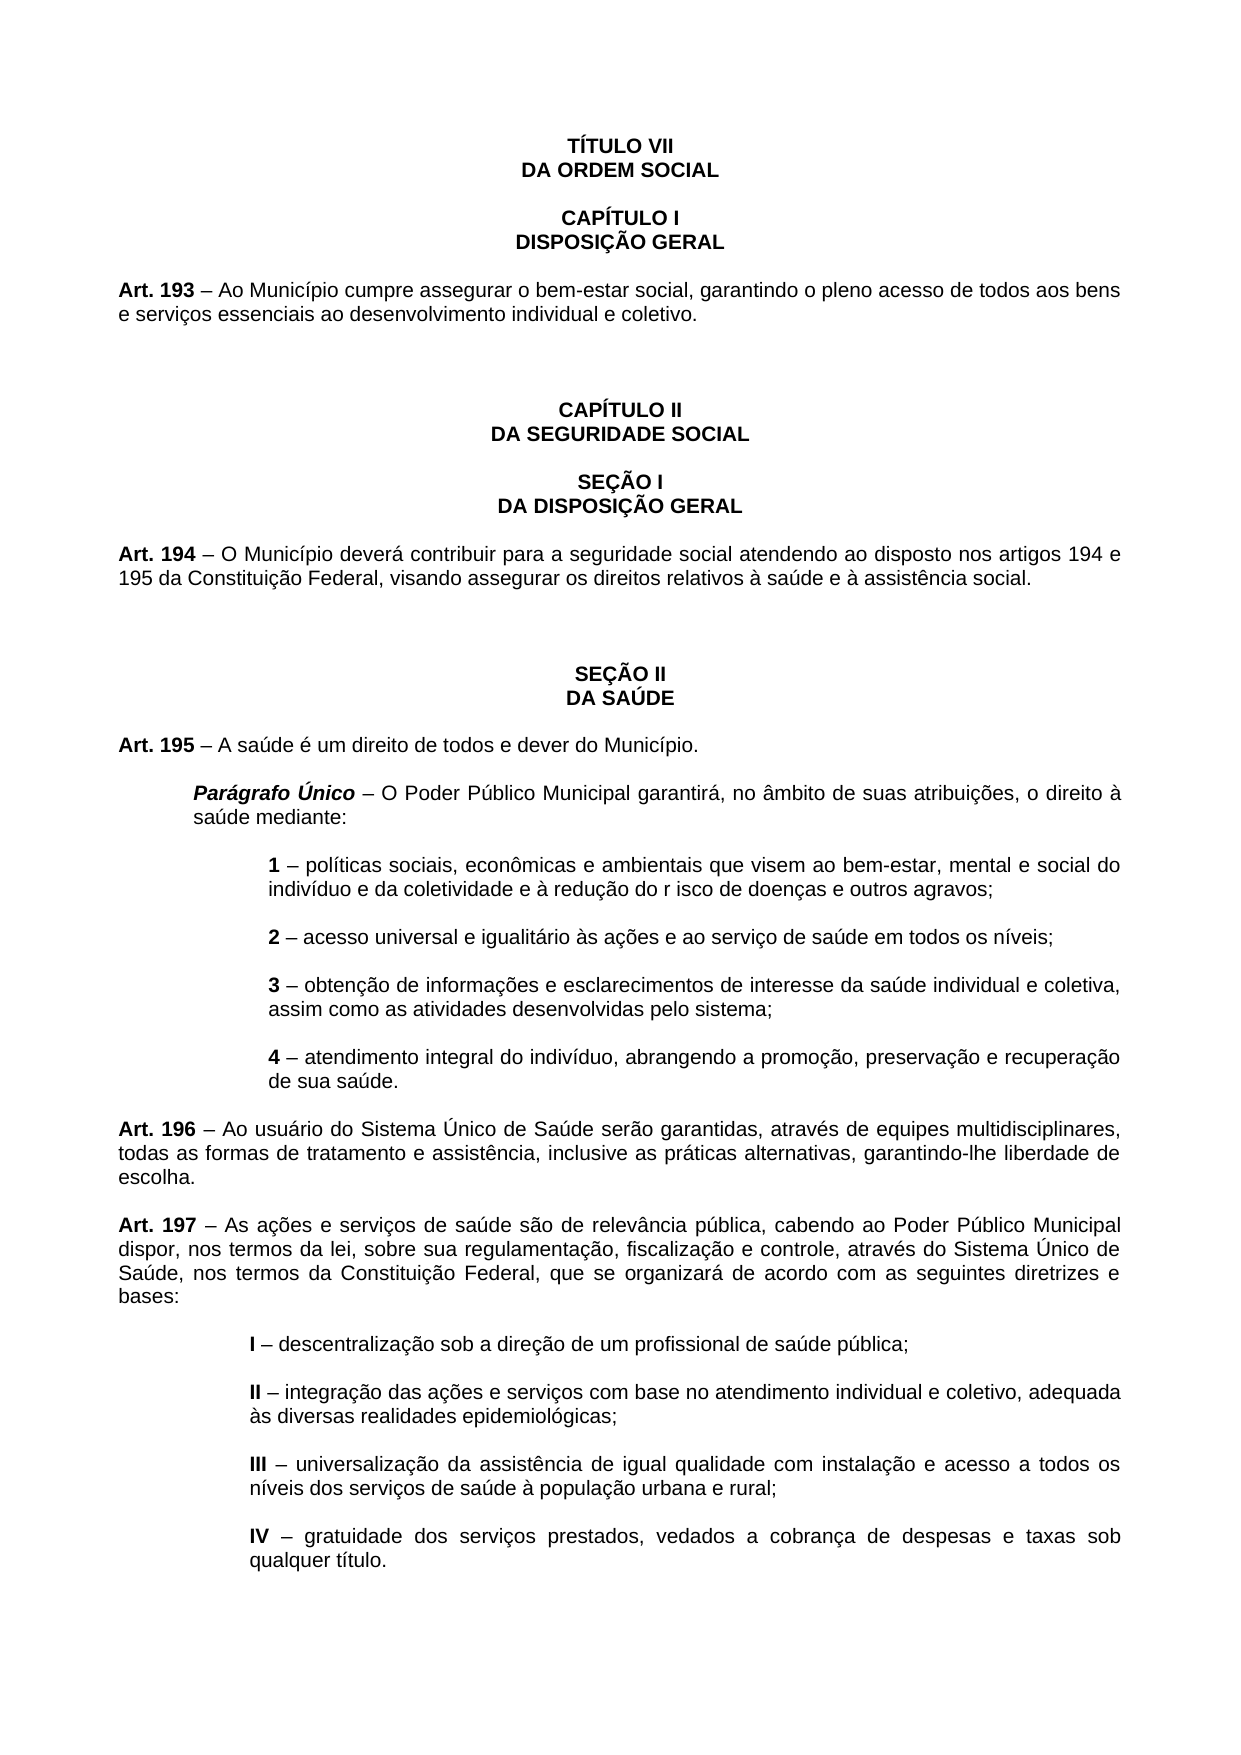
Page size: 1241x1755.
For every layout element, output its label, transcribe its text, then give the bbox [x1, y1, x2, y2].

text Art. 197 – As ações e serviços de saúde são de relevância pública, cabendo ao Poder Público Municipal dispor, nos termos da lei, sobre sua regulamentação, fiscalização e controle, através do Sistema Único de Saúde, nos termos da Constituição Federal, que se organizará de acordo com as seguintes diretrizes e bases: [118, 1212, 1122, 1308]
text DA SEGURIDADE SOCIAL [118, 422, 1122, 446]
text Parágrafo Único – O Poder Público Municipal garantirá, no âmbito de suas atribuições, o direito à saúde mediante: [193, 781, 1122, 829]
text Art. 194 – O Município deverá contribuir para a seguridade social atendendo ao disposto nos artigos 194 e 195 da Constituição Federal, visando assegurar os direitos relativos à saúde e à assistência social. [118, 542, 1122, 589]
text SEÇÃO I [118, 470, 1122, 494]
text 1 – políticas sociais, econômicas e ambientais que visem ao bem-estar, mental e social do indivíduo e da coletividade e à redução do r isco de doenças e outros agravos; [268, 853, 1122, 901]
text Art. 195 – A saúde é um direito de todos e dever do Município. [118, 733, 1122, 757]
text II – integração das ações e serviços com base no atendimento individual e coletivo, adequada às diversas realidades epidemiológicas; [249, 1380, 1122, 1428]
text DA SAÚDE [118, 685, 1122, 709]
text 2 – acesso universal e igualitário às ações e ao serviço de saúde em todos os níveis; [268, 925, 1122, 949]
text 3 – obtenção de informações e esclarecimentos de interesse da saúde individual e coletiva, assim como as atividades desenvolvidas pelo sistema; [268, 973, 1122, 1021]
text Art. 196 – Ao usuário do Sistema Único de Saúde serão garantidas, através de equipes multidisciplinares, todas as formas de tratamento e assistência, inclusive as práticas alternativas, garantindo-lhe liberdade de escolha. [118, 1117, 1122, 1188]
text DA ORDEM SOCIAL [118, 158, 1122, 182]
text CAPÍTULO II [118, 398, 1122, 422]
text DISPOSIÇÃO GERAL [118, 230, 1122, 254]
text IV – gratuidade dos serviços prestados, vedados a cobrança de despesas e taxas sob qualquer título. [249, 1524, 1122, 1572]
text SEÇÃO II [118, 661, 1122, 685]
text Art. 193 – Ao Município cumpre assegurar o bem-estar social, garantindo o pleno acesso de todos aos bens e serviços essenciais ao desenvolvimento individual e coletivo. [118, 278, 1122, 326]
text DA DISPOSIÇÃO GERAL [118, 494, 1122, 518]
text 4 – atendimento integral do indivíduo, abrangendo a promoção, preservação e recuperação de sua saúde. [268, 1045, 1122, 1093]
text TÍTULO VII [118, 134, 1122, 158]
text III – universalização da assistência de igual qualidade com instalação e acesso a todos os níveis dos serviços de saúde à população urbana e rural; [249, 1452, 1122, 1500]
text I – descentralização sob a direção de um profissional de saúde pública; [249, 1332, 1122, 1356]
text CAPÍTULO I [118, 206, 1122, 230]
